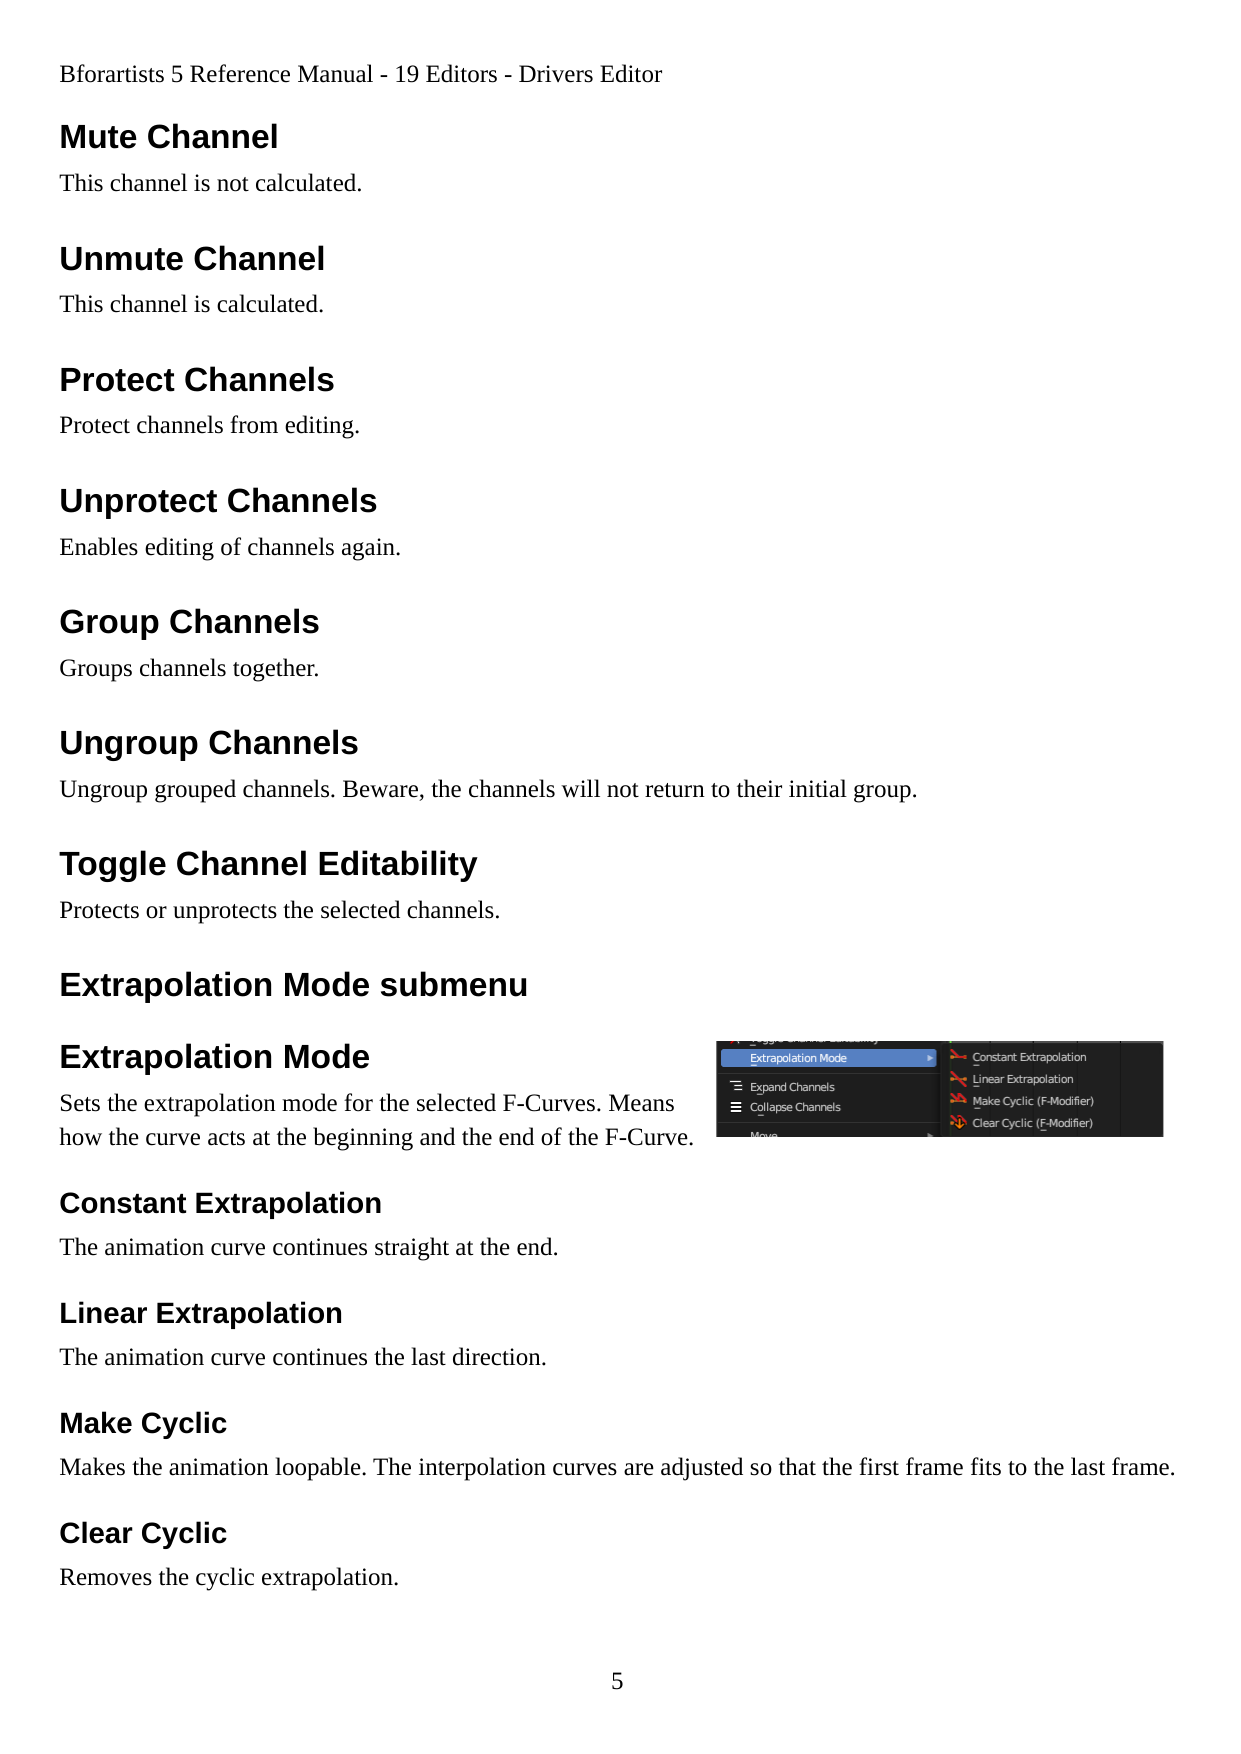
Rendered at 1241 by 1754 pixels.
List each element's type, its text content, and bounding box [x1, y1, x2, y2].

subtitle Make Cyclic [59, 1406, 1181, 1439]
subtitle Extrapolation Mode [59, 1037, 1181, 1075]
text This channel is calculated. [59, 289, 1181, 318]
text The animation curve continues the last direction. [59, 1342, 1181, 1371]
picture [716, 1041, 1164, 1137]
text Removes the cyclic extrapolation. [59, 1562, 1181, 1591]
subtitle Ungroup Channels [59, 722, 1181, 761]
text Groups channels together. [59, 653, 1181, 681]
subtitle Unmute Channel [59, 238, 1181, 277]
subtitle Extrapolation Mode submenu [59, 964, 1181, 1003]
subtitle Unprotect Channels [59, 480, 1181, 519]
subtitle Group Channels [59, 601, 1181, 640]
text Protect channels from editing. [59, 411, 1181, 439]
subtitle Constant Extrapolation [59, 1186, 1181, 1219]
text Sets the extrapolation mode for the selected F-Curves. Means how the curve acts at the beginning and the end of the F-Curve. [59, 1088, 1181, 1151]
text This channel is not calculated. [59, 168, 1181, 197]
subtitle Toggle Channel Editability [59, 843, 1181, 882]
subtitle Mute Channel [59, 117, 1181, 156]
text The animation curve continues straight at the end. [59, 1232, 1181, 1261]
subtitle Clear Cyclic [59, 1516, 1181, 1549]
text Ungroup grouped channels. Beware, the channels will not return to their initial group. [59, 774, 1181, 802]
subtitle Linear Extrapolation [59, 1296, 1181, 1329]
text Protects or unprotects the selected channels. [59, 895, 1181, 923]
text Makes the animation loopable. The interpolation curves are adjusted so that the first frame fits to the last frame. [59, 1452, 1181, 1481]
text Enables editing of channels again. [59, 532, 1181, 560]
subtitle Protect Channels [59, 359, 1181, 398]
